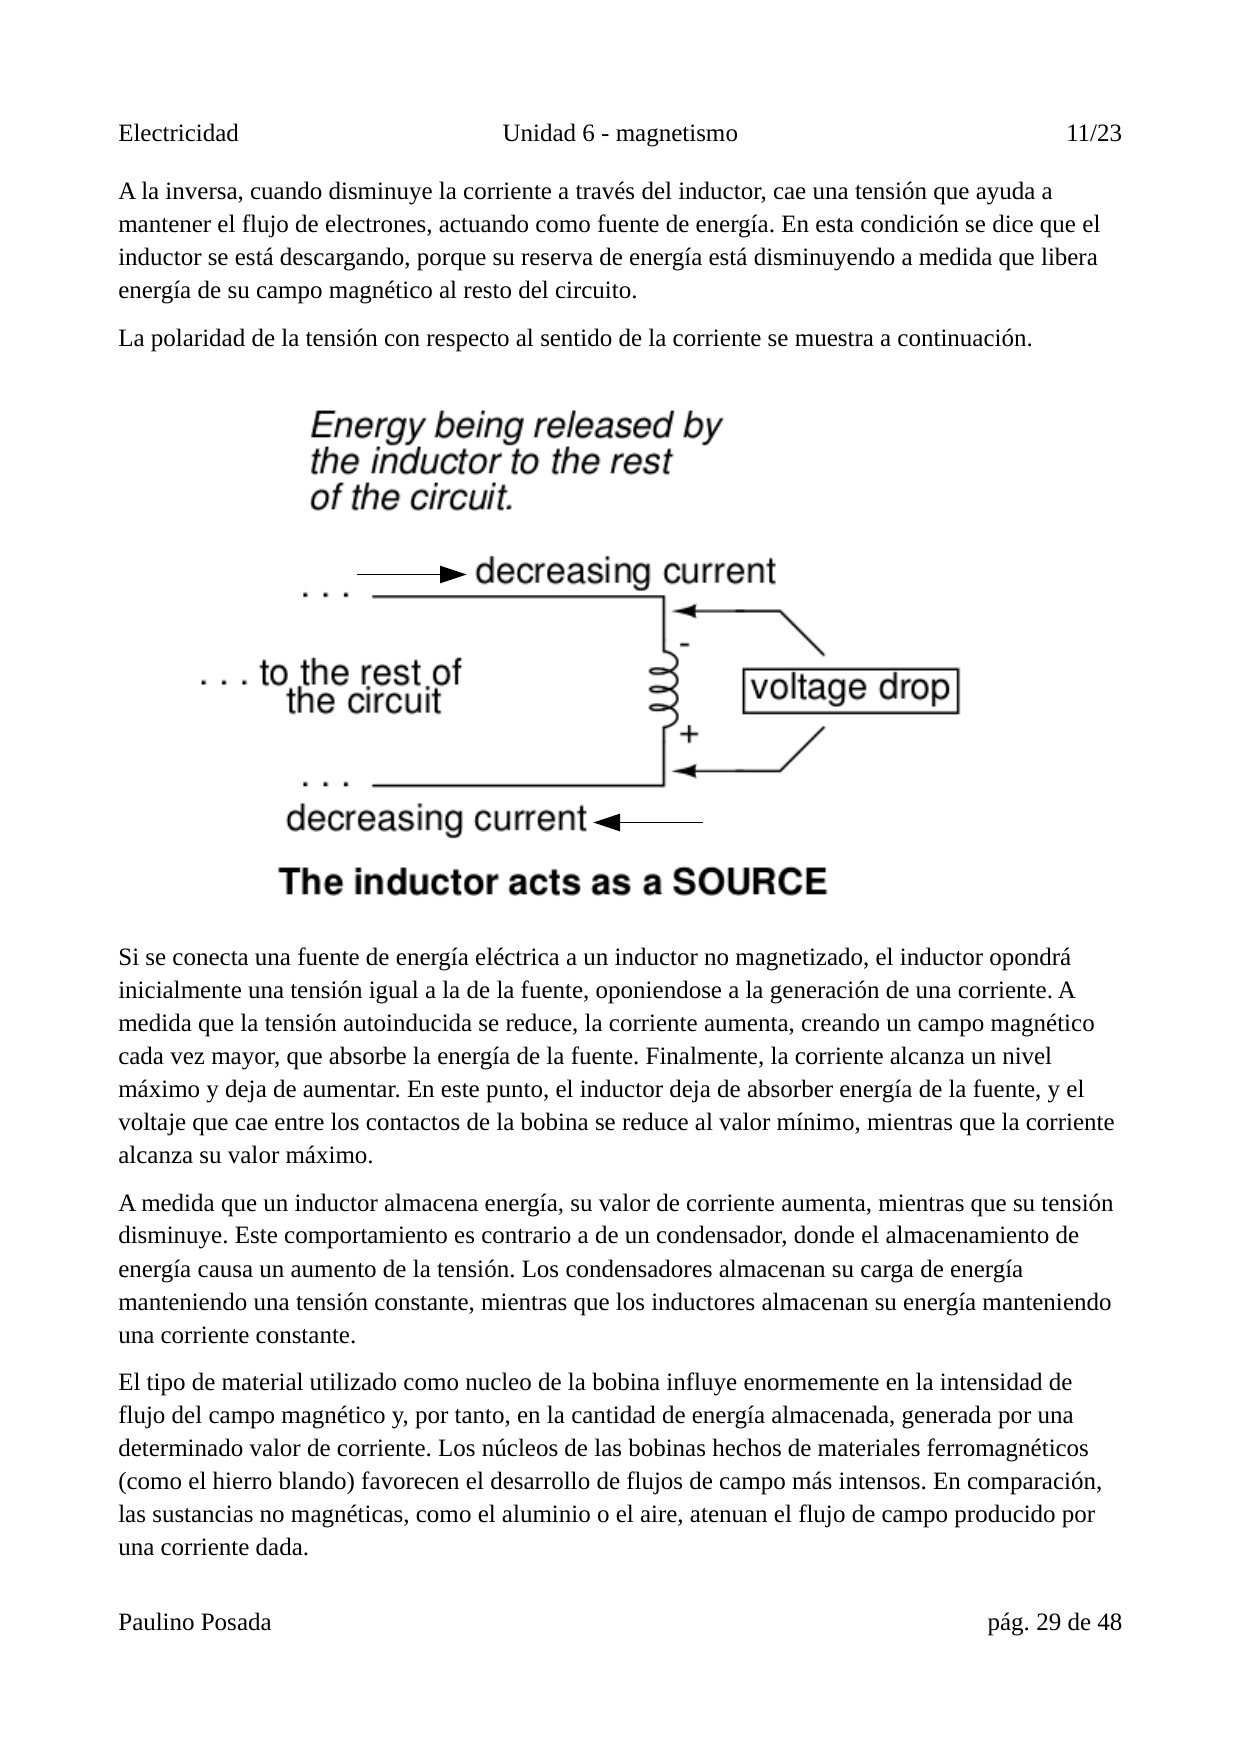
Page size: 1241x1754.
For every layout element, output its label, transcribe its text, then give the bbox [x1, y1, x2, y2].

text A la inversa, cuando disminuye la corriente a través del inductor, cae una tensión que ayuda a mantener el flujo de electrones, actuando como fuente de energía. En esta condición se dice que el inductor se está descargando, porque su reserva de energía está disminuyendo a medida que libera energía de su campo magnético al resto del circuito. [118, 176, 1122, 304]
text A medida que un inductor almacena energía, su valor de corriente aumenta, mientras que su tensión disminuye. Este comportamiento es contrario a de un condensador, donde el almacenamiento de energía causa un aumento de la tensión. Los condensadores almacenan su carga de energía manteniendo una tensión constante, mientras que los inductores almacenan su energía manteniendo una corriente constante. [118, 1188, 1122, 1348]
text La polaridad de la tensión con respecto al sentido de la corriente se muestra a continuación. [118, 323, 1122, 352]
picture [177, 389, 990, 907]
text El tipo de material utilizado como nucleo de la bobina influye enormemente en la intensidad de flujo del campo magnético y, por tanto, en la cantidad de energía almacenada, generada por una determinado valor de corriente. Los núcleos de las bobinas hechos de materiales ferromagnéticos (como el hierro blando) favorecen el desarrollo de flujos de campo más intensos. En comparación, las sustancias no magnéticas, como el aluminio o el aire, atenuan el flujo de campo producido por una corriente dada. [118, 1367, 1122, 1561]
text Si se conecta una fuente de energía eléctrica a un inductor no magnetizado, el inductor opondrá inicialmente una tensión igual a la de la fuente, oponiendose a la generación de una corriente. A medida que la tensión autoinducida se reduce, la corriente aumenta, creando un campo magnético cada vez mayor, que absorbe la energía de la fuente. Finalmente, la corriente alcanza un nivel máximo y deja de aumentar. En este punto, el inductor deja de absorber energía de la fuente, y el voltaje que cae entre los contactos de la bobina se reduce al valor mínimo, mientras que la corriente alcanza su valor máximo. [118, 942, 1122, 1169]
